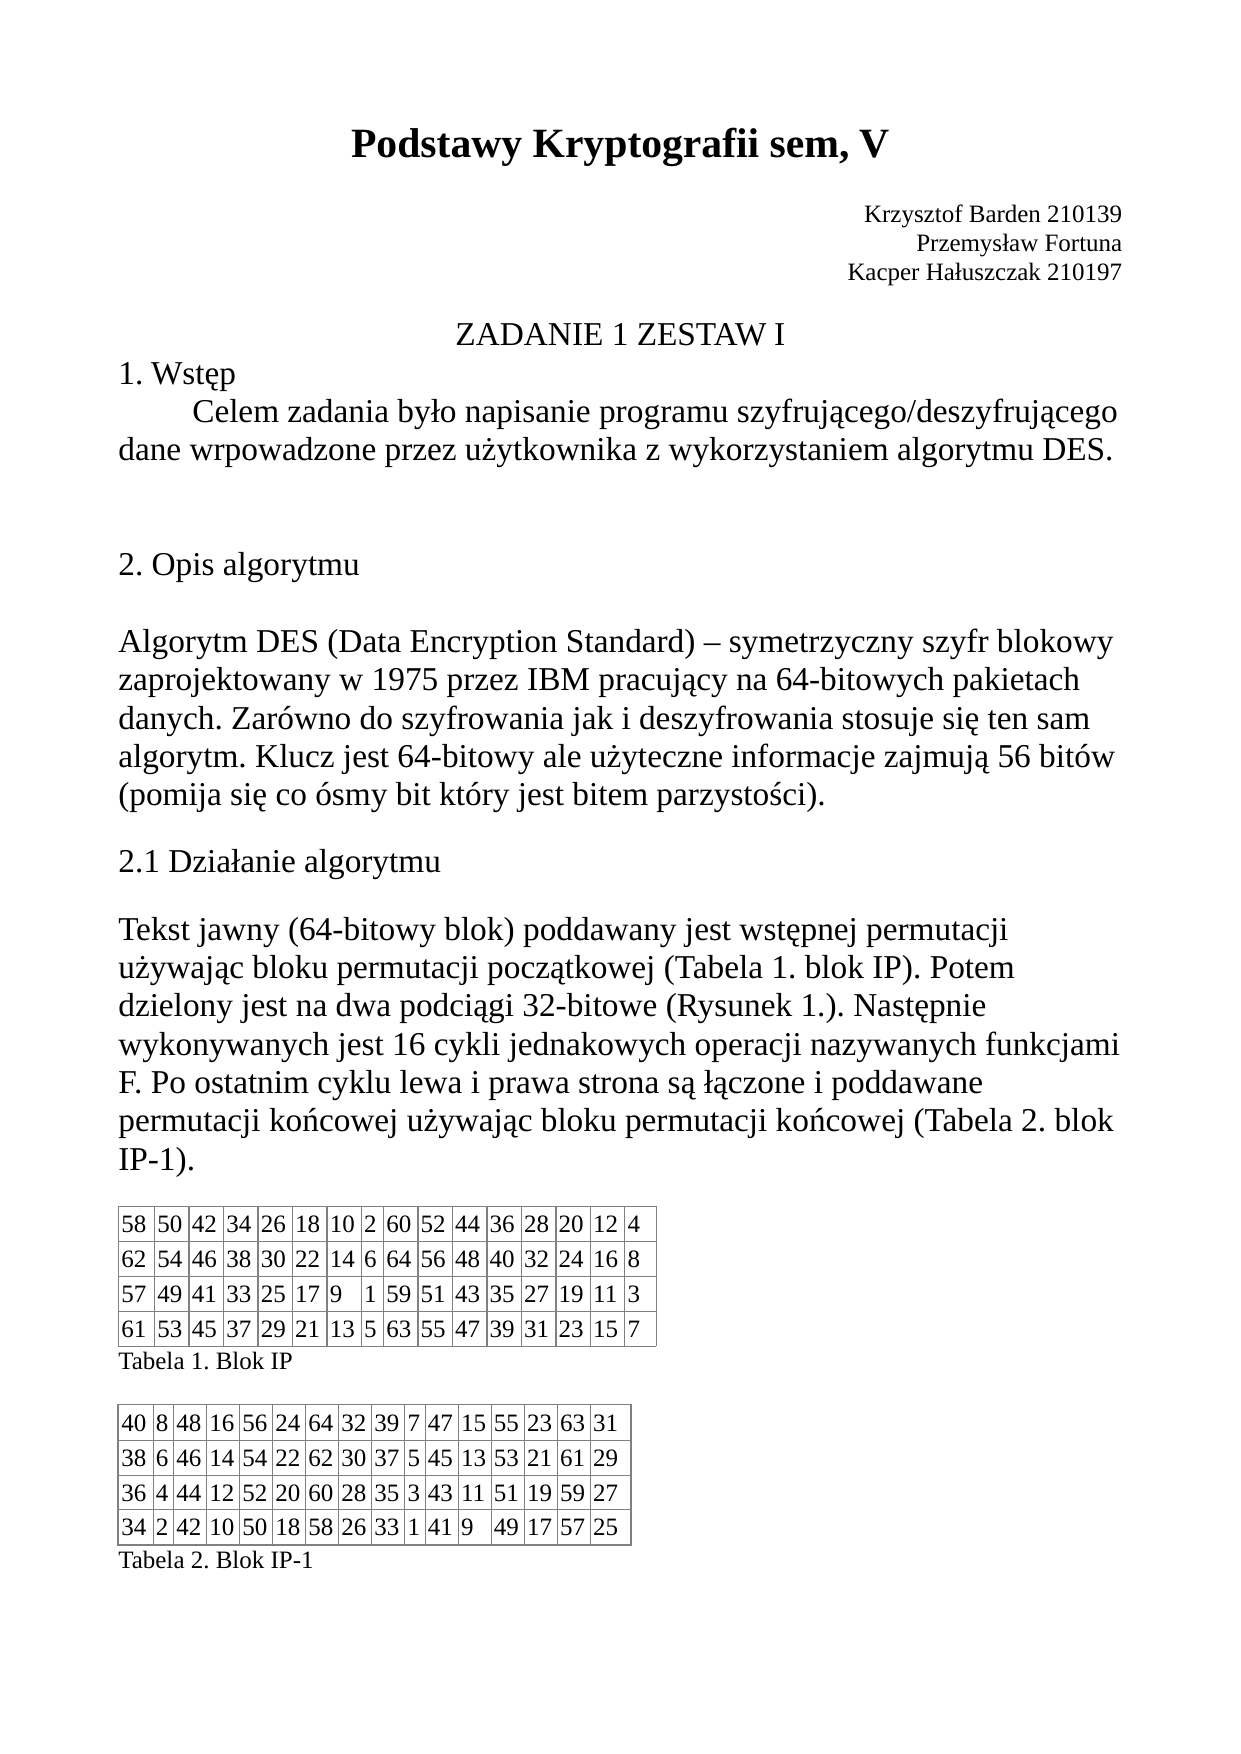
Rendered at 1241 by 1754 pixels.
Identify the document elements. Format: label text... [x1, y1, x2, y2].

table_header 24 [273, 1405, 305, 1440]
text Przemysław Fortuna [118, 228, 1122, 257]
table_cell 14 [328, 1242, 361, 1276]
table_cell 30 [339, 1441, 371, 1474]
table_cell 47 [453, 1312, 486, 1346]
table_cell 45 [426, 1441, 458, 1474]
table_header 18 [293, 1207, 326, 1241]
table_cell 13 [459, 1441, 491, 1474]
table_cell 18 [273, 1510, 305, 1544]
table_header 4 [625, 1207, 656, 1241]
table_header 12 [591, 1207, 624, 1241]
table_cell 21 [525, 1441, 557, 1474]
table_cell 31 [522, 1312, 555, 1346]
table_cell 33 [372, 1510, 404, 1544]
table_cell 15 [591, 1312, 624, 1346]
table_header 52 [419, 1207, 452, 1241]
table_cell 29 [591, 1441, 630, 1474]
table_cell 5 [362, 1312, 383, 1346]
table_cell 59 [384, 1277, 417, 1311]
table_cell 54 [240, 1441, 272, 1474]
table_header 10 [328, 1207, 361, 1241]
table_cell 49 [155, 1277, 188, 1311]
table_cell 17 [525, 1510, 557, 1544]
table_header 64 [306, 1405, 338, 1440]
table_cell 35 [372, 1476, 404, 1509]
table_cell 8 [625, 1242, 656, 1276]
table_header 50 [155, 1207, 188, 1241]
table_cell 38 [224, 1242, 257, 1276]
table_cell 11 [591, 1277, 624, 1311]
table_cell 50 [240, 1510, 272, 1544]
table_cell 53 [492, 1441, 524, 1474]
table_cell 11 [459, 1476, 491, 1509]
table_cell 25 [259, 1277, 292, 1311]
table_cell 32 [522, 1242, 555, 1276]
table_cell 7 [625, 1312, 656, 1346]
table_cell 51 [419, 1277, 452, 1311]
table_cell 42 [174, 1510, 206, 1544]
table_cell 12 [207, 1476, 239, 1509]
table_cell 25 [591, 1510, 630, 1544]
table_cell 43 [453, 1277, 486, 1311]
table_cell 45 [190, 1312, 223, 1346]
table_cell 1 [362, 1277, 383, 1311]
table_header 28 [522, 1207, 555, 1241]
table_header 26 [259, 1207, 292, 1241]
table_header 60 [384, 1207, 417, 1241]
table_cell 61 [558, 1441, 590, 1474]
table_header 34 [224, 1207, 257, 1241]
table_cell 27 [522, 1277, 555, 1311]
table_cell 1 [405, 1510, 425, 1544]
text Kacper Hałuszczak 210197 [118, 257, 1122, 286]
text Celem zadania było napisanie programu szyfrującego/deszyfrującego dane wrpowadzone przez użytkownika z wykorzystaniem algorytmu DES. [118, 391, 1122, 468]
table_cell 9 [328, 1277, 361, 1311]
text Krzysztof Barden 210139 [118, 199, 1122, 228]
table_cell 13 [328, 1312, 361, 1346]
table_cell 4 [154, 1476, 173, 1509]
table_cell 3 [405, 1476, 425, 1509]
table_cell 22 [293, 1242, 326, 1276]
table_cell 40 [488, 1242, 521, 1276]
table_cell 41 [190, 1277, 223, 1311]
text ZADANIE 1 ZESTAW I [118, 314, 1122, 353]
table_cell 2 [154, 1510, 173, 1544]
table_cell 43 [426, 1476, 458, 1509]
table_cell 49 [492, 1510, 524, 1544]
table_header 58 [119, 1207, 154, 1241]
table_cell 14 [207, 1441, 239, 1474]
table_cell 5 [405, 1441, 425, 1474]
table_header 63 [558, 1405, 590, 1440]
table_cell 54 [155, 1242, 188, 1276]
table_cell 62 [119, 1242, 154, 1276]
table_cell 37 [372, 1441, 404, 1474]
table_cell 56 [419, 1242, 452, 1276]
table_header 8 [154, 1405, 173, 1440]
table_header 48 [174, 1405, 206, 1440]
table_header 23 [525, 1405, 557, 1440]
table_cell 33 [224, 1277, 257, 1311]
table_cell 44 [174, 1476, 206, 1509]
table_cell 46 [174, 1441, 206, 1474]
table_header 47 [426, 1405, 458, 1440]
table_header 7 [405, 1405, 425, 1440]
table_cell 6 [154, 1441, 173, 1474]
table_cell 63 [384, 1312, 417, 1346]
table_cell 57 [558, 1510, 590, 1544]
table_cell 57 [119, 1277, 154, 1311]
table_cell 48 [453, 1242, 486, 1276]
table_cell 34 [119, 1510, 153, 1544]
table_cell 51 [492, 1476, 524, 1509]
table_cell 30 [259, 1242, 292, 1276]
table_cell 10 [207, 1510, 239, 1544]
table_cell 37 [224, 1312, 257, 1346]
table_header 2 [362, 1207, 383, 1241]
table_cell 39 [488, 1312, 521, 1346]
table_cell 59 [558, 1476, 590, 1509]
table_header 44 [453, 1207, 486, 1241]
text Tabela 2. Blok IP-1 [118, 1546, 1122, 1574]
table_cell 28 [339, 1476, 371, 1509]
table_cell 61 [119, 1312, 154, 1346]
table_cell 20 [273, 1476, 305, 1509]
table_cell 21 [293, 1312, 326, 1346]
table_cell 52 [240, 1476, 272, 1509]
table_cell 27 [591, 1476, 630, 1509]
table_header 36 [488, 1207, 521, 1241]
table_header 55 [492, 1405, 524, 1440]
table_cell 17 [293, 1277, 326, 1311]
text Tabela 1. Blok IP [118, 1346, 1122, 1375]
table_cell 46 [190, 1242, 223, 1276]
table_cell 29 [259, 1312, 292, 1346]
table_cell 24 [557, 1242, 590, 1276]
table_cell 3 [625, 1277, 656, 1311]
table_cell 35 [488, 1277, 521, 1311]
table_header 56 [240, 1405, 272, 1440]
table_cell 60 [306, 1476, 338, 1509]
text 2. Opis algorytmu [118, 544, 1122, 583]
table_cell 41 [426, 1510, 458, 1544]
table_cell 58 [306, 1510, 338, 1544]
table_cell 23 [557, 1312, 590, 1346]
table_cell 19 [525, 1476, 557, 1509]
text 2.1 Działanie algorytmu [118, 842, 1122, 880]
table_cell 9 [459, 1510, 491, 1544]
table_header 15 [459, 1405, 491, 1440]
table_cell 64 [384, 1242, 417, 1276]
table_header 40 [119, 1405, 153, 1440]
table_header 31 [591, 1405, 630, 1440]
table_cell 62 [306, 1441, 338, 1474]
table_header 16 [207, 1405, 239, 1440]
table_cell 22 [273, 1441, 305, 1474]
table_header 42 [190, 1207, 223, 1241]
text Algorytm DES (Data Encryption Standard) – symetrzyczny szyfr blokowy zaprojektowany w 1975 przez IBM pracujący na 64-bitowych pakietach danych. Zarówno do szyfrowania jak i deszyfrowania stosuje się ten sam algorytm. Klucz jest 64-bitowy ale użyteczne informacje zajmują 56 bitów (pomija się co ósmy bit który jest bitem parzystości). [118, 621, 1122, 813]
table_cell 55 [419, 1312, 452, 1346]
table_header 20 [557, 1207, 590, 1241]
table_header 39 [372, 1405, 404, 1440]
text Tekst jawny (64-bitowy blok) poddawany jest wstępnej permutacji używając bloku permutacji początkowej (Tabela 1. blok IP). Potem dzielony jest na dwa podciągi 32-bitowe (Rysunek 1.). Następnie wykonywanych jest 16 cykli jednakowych operacji nazywanych funkcjami F. Po ostatnim cyklu lewa i prawa strona są łączone i poddawane permutacji końcowej używając bloku permutacji końcowej (Tabela 2. blok IP-1). [118, 909, 1122, 1177]
text 1. Wstęp [118, 353, 1122, 391]
table_cell 16 [591, 1242, 624, 1276]
table_cell 53 [155, 1312, 188, 1346]
table_cell 6 [362, 1242, 383, 1276]
table_cell 36 [119, 1476, 153, 1509]
table_cell 26 [339, 1510, 371, 1544]
text Podstawy Kryptografii sem, V [118, 118, 1122, 166]
table_cell 38 [119, 1441, 153, 1474]
table_header 32 [339, 1405, 371, 1440]
table_cell 19 [557, 1277, 590, 1311]
